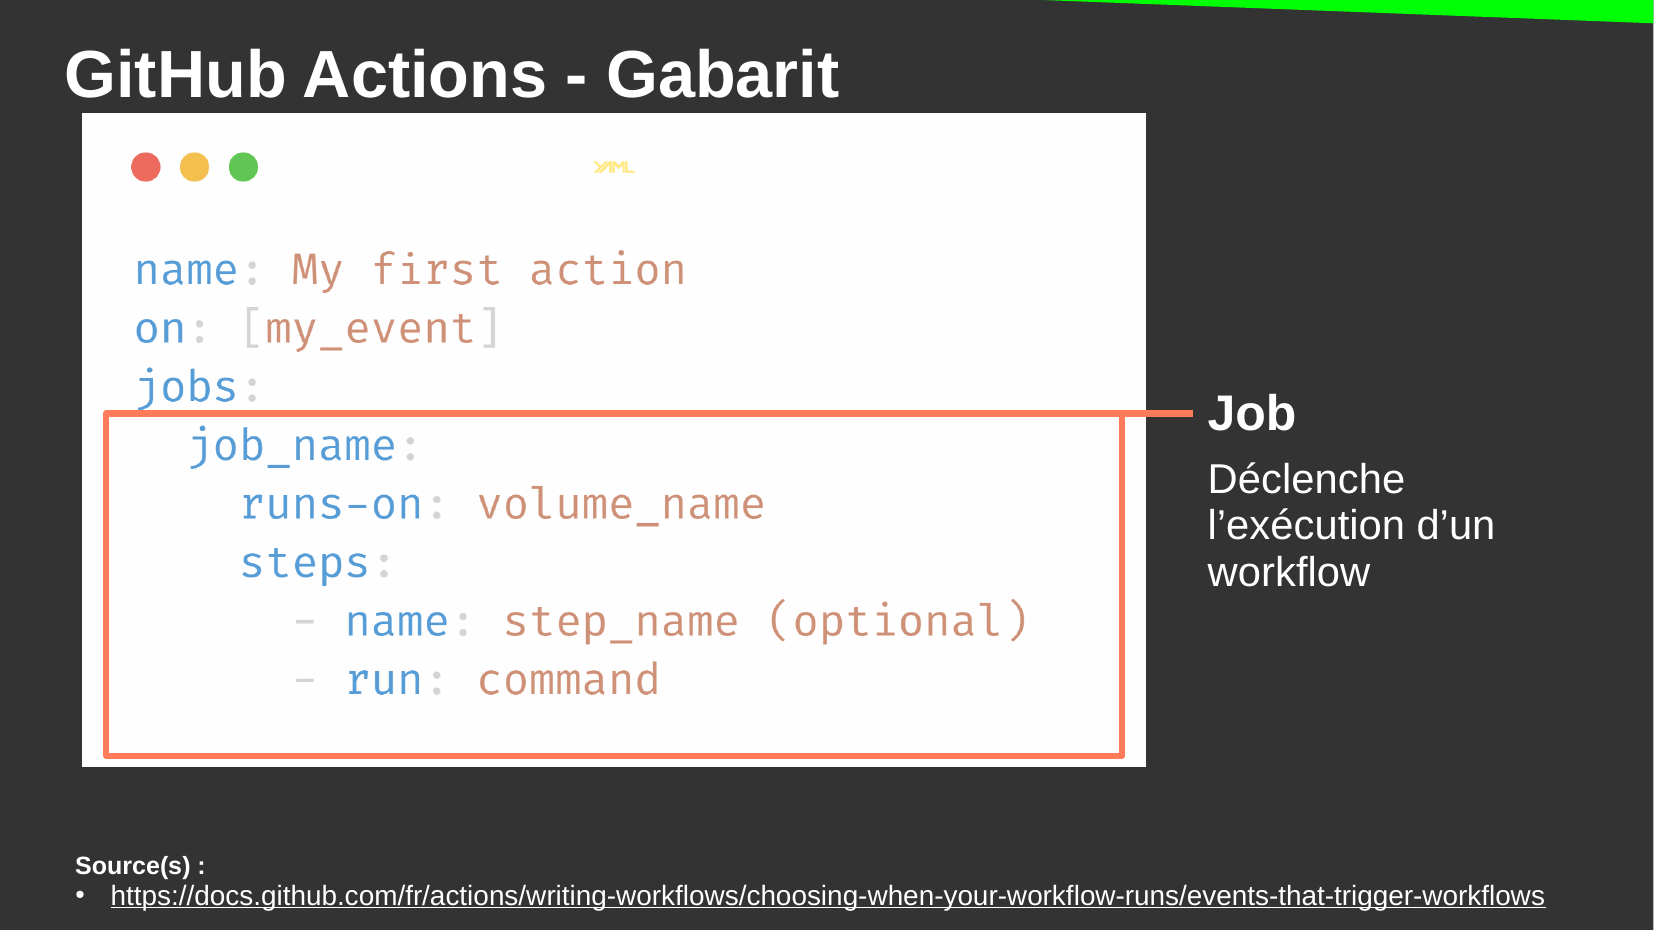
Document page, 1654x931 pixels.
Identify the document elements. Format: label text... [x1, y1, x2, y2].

text_box Job [1192, 377, 1583, 448]
picture [109, 417, 1119, 753]
title GitHub Actions - Gabarit [64, 37, 1105, 119]
picture [82, 113, 1146, 767]
text_box Source(s) : https://docs.github.com/fr/actions/writing-workflows/choosing-when-your-workflow-runs/events-that-trigger-workflows [60, 844, 1607, 919]
text_box Déclenche l’exécution d’un workflow [1192, 448, 1607, 603]
text_box [1042, 0, 1654, 24]
